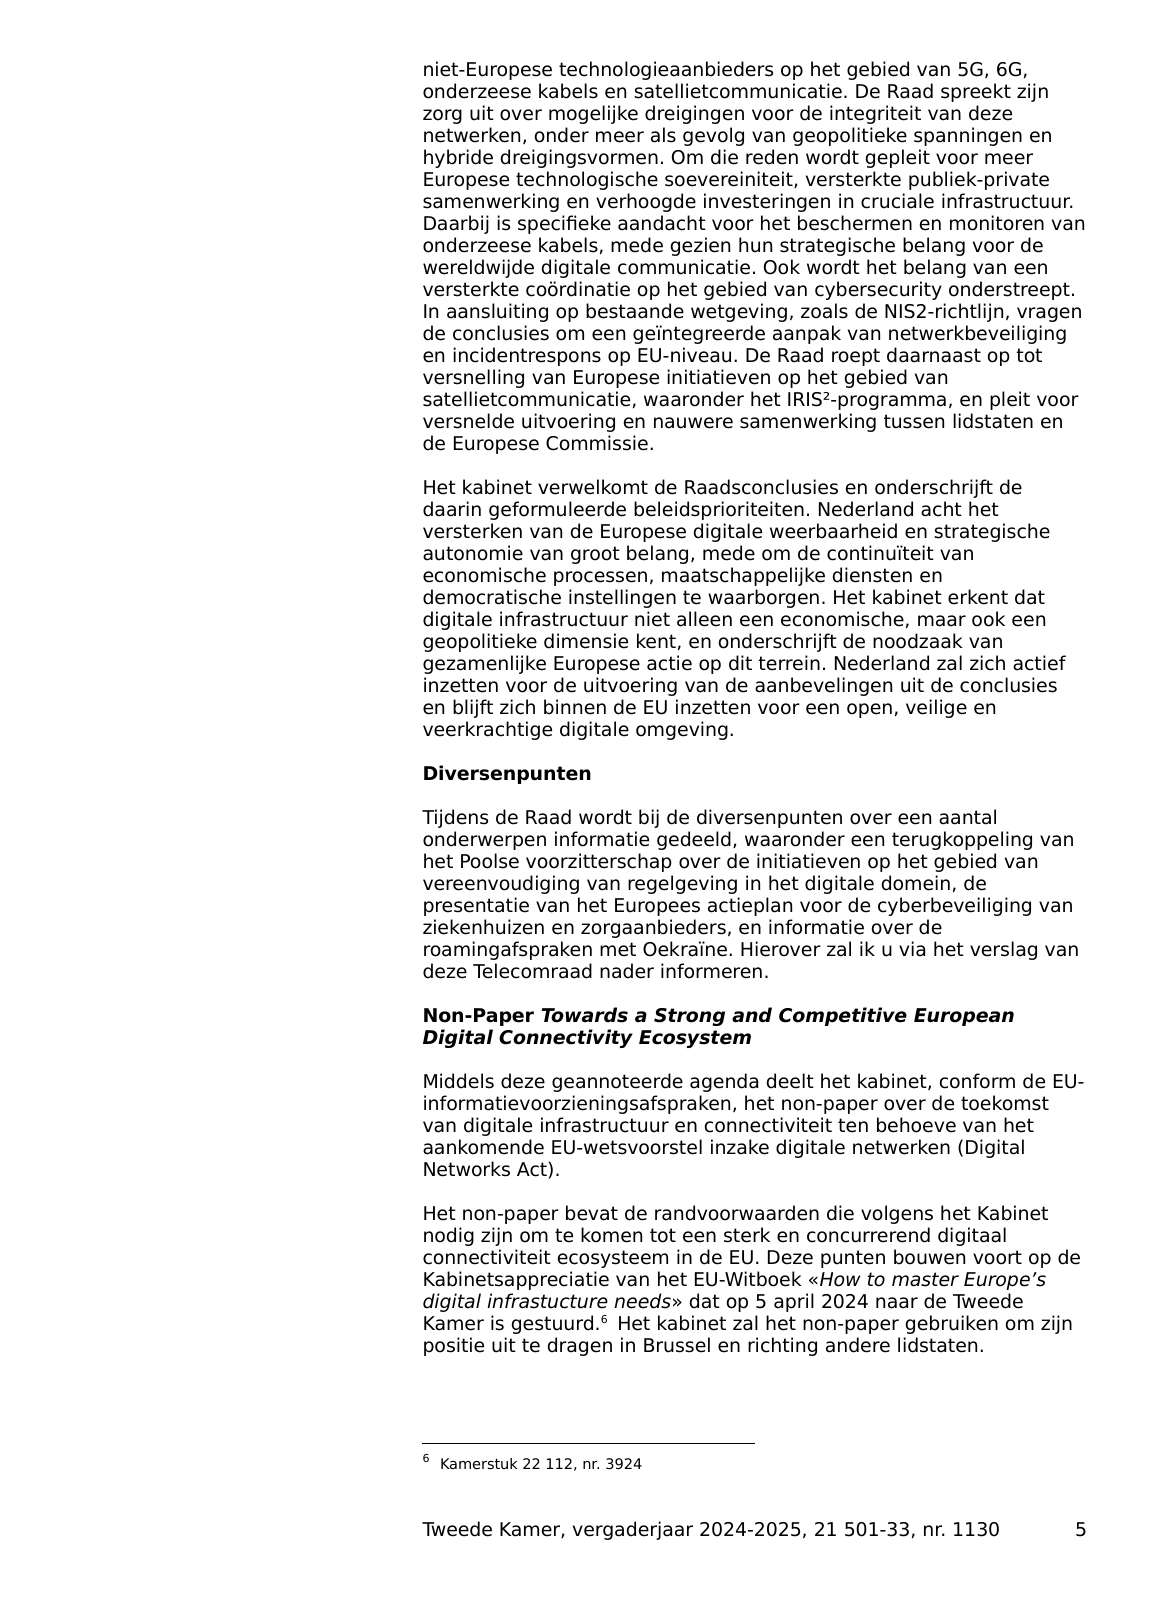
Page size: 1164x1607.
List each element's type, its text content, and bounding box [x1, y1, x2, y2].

text niet-Europese technologieaanbieders op het gebied van 5G, 6G, onderzeese kabels en satellietcommunicatie. De Raad spreekt zijn zorg uit over mogelijke dreigingen voor de integriteit van deze netwerken, onder meer als gevolg van geopolitieke spanningen en hybride dreigingsvormen. Om die reden wordt gepleit voor meer Europese technologische soevereiniteit, versterkte publiek-private samenwerking en verhoogde investeringen in cruciale infrastructuur. Daarbij is specifieke aandacht voor het beschermen en monitoren van onderzeese kabels, mede gezien hun strategische belang voor de wereldwijde digitale communicatie. Ook wordt het belang van een versterkte coördinatie op het gebied van cybersecurity onderstreept. In aansluiting op bestaande wetgeving, zoals de NIS2-richtlijn, vragen de conclusies om een geïntegreerde aanpak van netwerkbeveiliging en incidentrespons op EU-niveau. De Raad roept daarnaast op tot versnelling van Europese initiatieven op het gebied van satellietcommunicatie, waaronder het IRIS²-programma, en pleit voor versnelde uitvoering en nauwere samenwerking tussen lidstaten en de Europese Commissie. [422, 59, 1087, 455]
text Het non-paper bevat de randvoorwaarden die volgens het Kabinet nodig zijn om te komen tot een sterk en concurrerend digitaal connectiviteit ecosysteem in de EU. Deze punten bouwen voort op de Kabinetsappreciatie van het EU-Witboek «How to master Europe’s digital infrastucture needs» dat op 5 april 2024 naar de Tweede Kamer is gestuurd. Het kabinet zal het non-paper gebruiken om zijn positie uit te dragen in Brussel en richting andere lidstaten. [422, 1203, 1087, 1357]
text Tijdens de Raad wordt bij de diversenpunten over een aantal onderwerpen informatie gedeeld, waaronder een terugkoppeling van het Poolse voorzitterschap over de initiatieven op het gebied van vereenvoudiging van regelgeving in het digitale domein, de presentatie van het Europees actieplan voor de cyberbeveiliging van ziekenhuizen en zorgaanbieders, en informatie over de roamingafspraken met Oekraïne. Hierover zal ik u via het verslag van deze Telecomraad nader informeren. [422, 807, 1087, 983]
subtitle Non-Paper Towards a Strong and Competitive European Digital Connectivity Ecosystem [422, 1005, 1087, 1049]
text Kamerstuk 22 112, nr. 3924 [422, 1452, 1087, 1474]
text Middels deze geannoteerde agenda deelt het kabinet, conform de EU-informatievoorzieningsafspraken, het non-paper over de toekomst van digitale infrastructuur en connectiviteit ten behoeve van het aankomende EU-wetsvoorstel inzake digitale netwerken (Digital Networks Act). [422, 1071, 1087, 1181]
text Het kabinet verwelkomt de Raadsconclusies en onderschrijft de daarin geformuleerde beleidsprioriteiten. Nederland acht het versterken van de Europese digitale weerbaarheid en strategische autonomie van groot belang, mede om de continuïteit van economische processen, maatschappelijke diensten en democratische instellingen te waarborgen. Het kabinet erkent dat digitale infrastructuur niet alleen een economische, maar ook een geopolitieke dimensie kent, en onderschrijft de noodzaak van gezamenlijke Europese actie op dit terrein. Nederland zal zich actief inzetten voor de uitvoering van de aanbevelingen uit de conclusies en blijft zich binnen de EU inzetten voor een open, veilige en veerkrachtige digitale omgeving. [422, 477, 1087, 741]
subtitle Diversenpunten [422, 763, 1087, 785]
